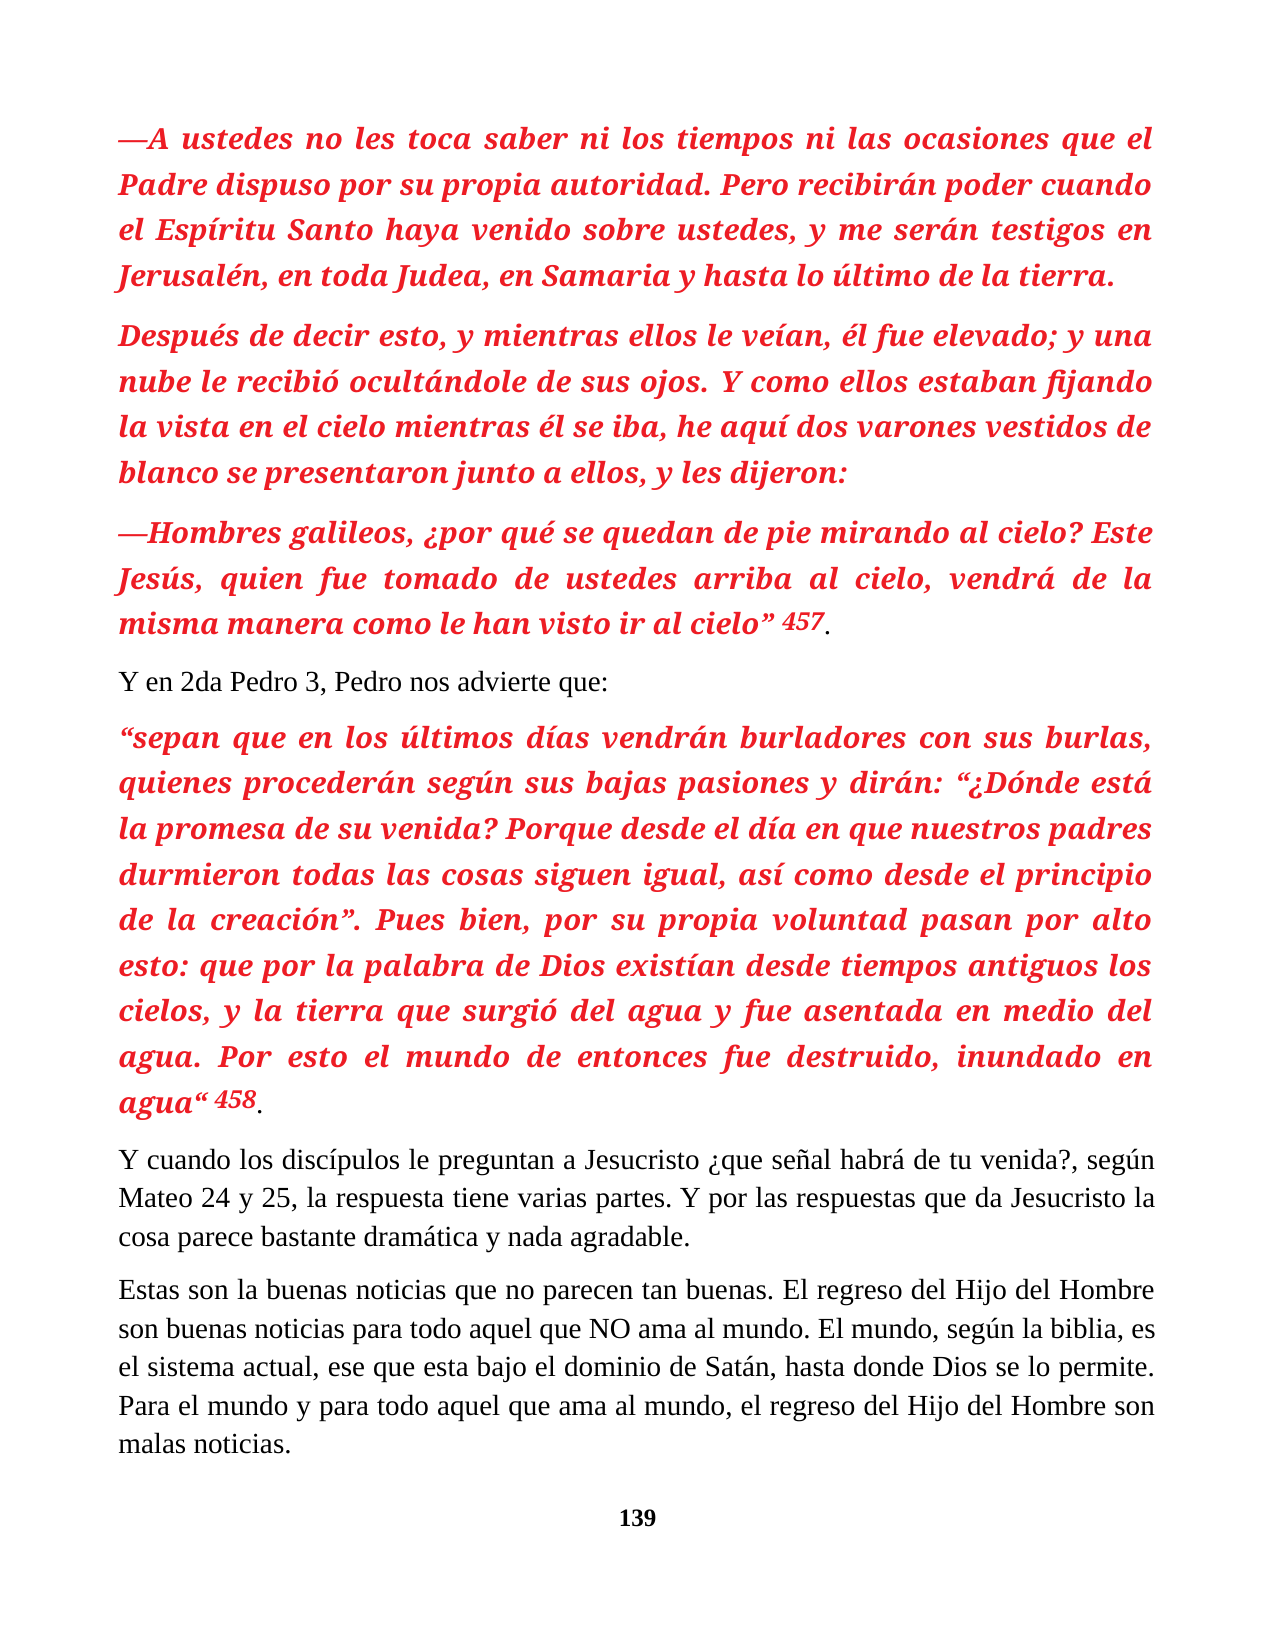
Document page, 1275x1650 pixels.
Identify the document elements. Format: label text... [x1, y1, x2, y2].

text Y cuando los discípulos le preguntan a Jesucristo ¿que señal habrá de tu venida?, según Mateo 24 y 25, la respuesta tiene varias partes. Y por las respuestas que da Jesucristo la cosa parece bastante dramática y nada agradable. [118, 1142, 1157, 1253]
text Estas son la buenas noticias que no parecen tan buenas. El regreso del Hijo del Hombre son buenas noticias para todo aquel que NO ama al mundo. El mundo, según la biblia, es el sistema actual, ese que esta bajo el dominio de Satán, hasta donde Dios se lo permite. Para el mundo y para todo aquel que ama al mundo, el regreso del Hijo del Hombre son malas noticias. [118, 1272, 1157, 1460]
text “sepan que en los últimos días vendrán burladores con sus burlas, quienes procederán según sus bajas pasiones y dirán: “¿Dónde está la promesa de su venida? Porque desde el día en que nuestros padres durmieron todas las cosas siguen igual, así como desde el principio de la creación”. Pues bien, por su propia voluntad pasan por alto esto: que por la palabra de Dios existían desde tiempos antiguos los cielos, y la tierra que surgió del agua y fue asentada en medio del agua. Por esto el mundo de entonces fue destruido, inundado en agua“ . [118, 717, 1157, 1122]
text —Hombres galileos, ¿por qué se quedan de pie mirando al cielo? Este Jesús, quien fue tomado de ustedes arriba al cielo, vendrá de la misma manera como le han visto ir al cielo” . [118, 512, 1157, 643]
text Después de decir esto, y mientras ellos le veían, él fue elevado; y una nube le recibió ocultándole de sus ojos. Y como ellos estaban fijando la vista en el cielo mientras él se iba, he aquí dos varones vestidos de blanco se presentaron junto a ellos, y les dijeron: [118, 315, 1157, 492]
text Y en 2da Pedro 3, Pedro nos advierte que: [118, 664, 1157, 697]
text —A ustedes no les toca saber ni los tiempos ni las ocasiones que el Padre dispuso por su propia autoridad. Pero recibirán poder cuando el Espíritu Santo haya venido sobre ustedes, y me serán testigos en Jerusalén, en toda Judea, en Samaria y hasta lo último de la tierra. [118, 118, 1157, 295]
